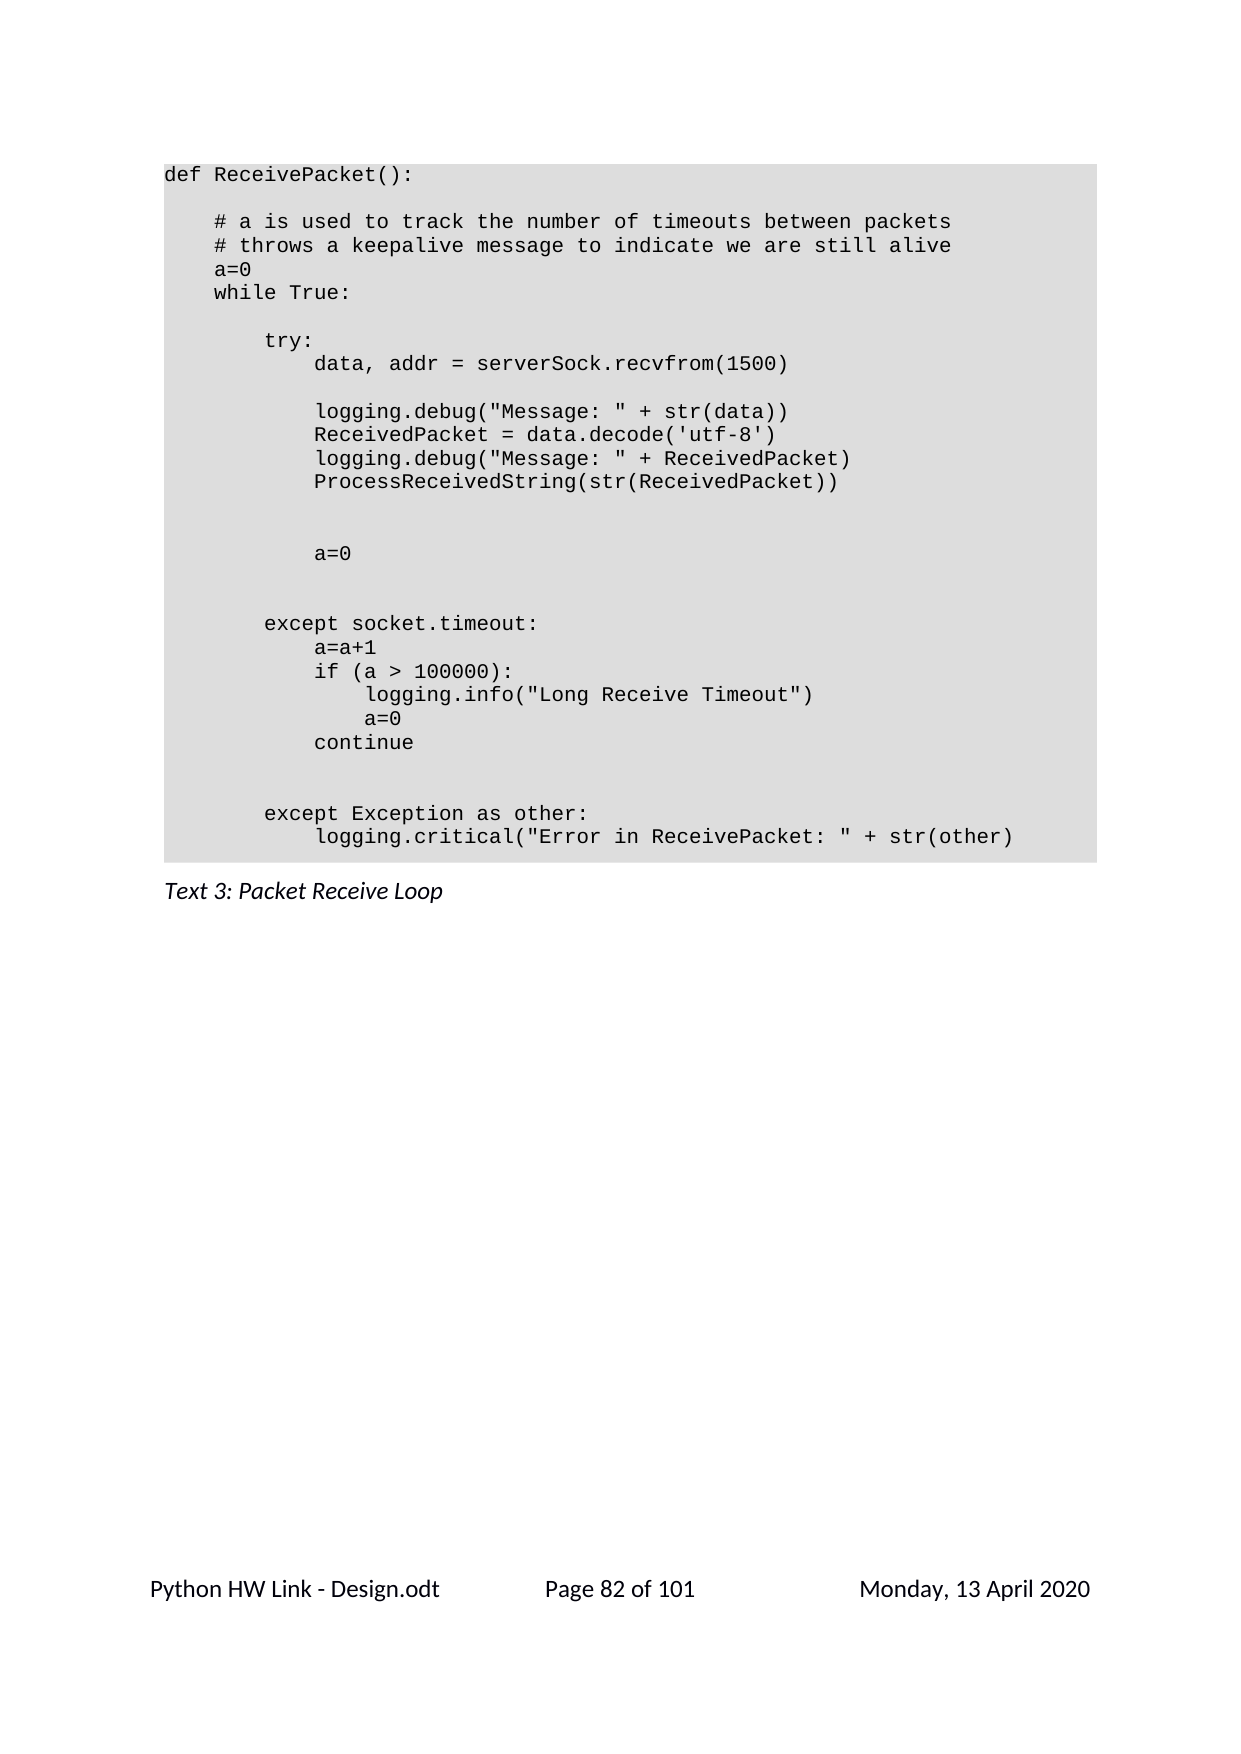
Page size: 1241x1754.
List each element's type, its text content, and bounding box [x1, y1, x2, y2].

text Text 3: Packet Receive Loop [164, 863, 1097, 906]
